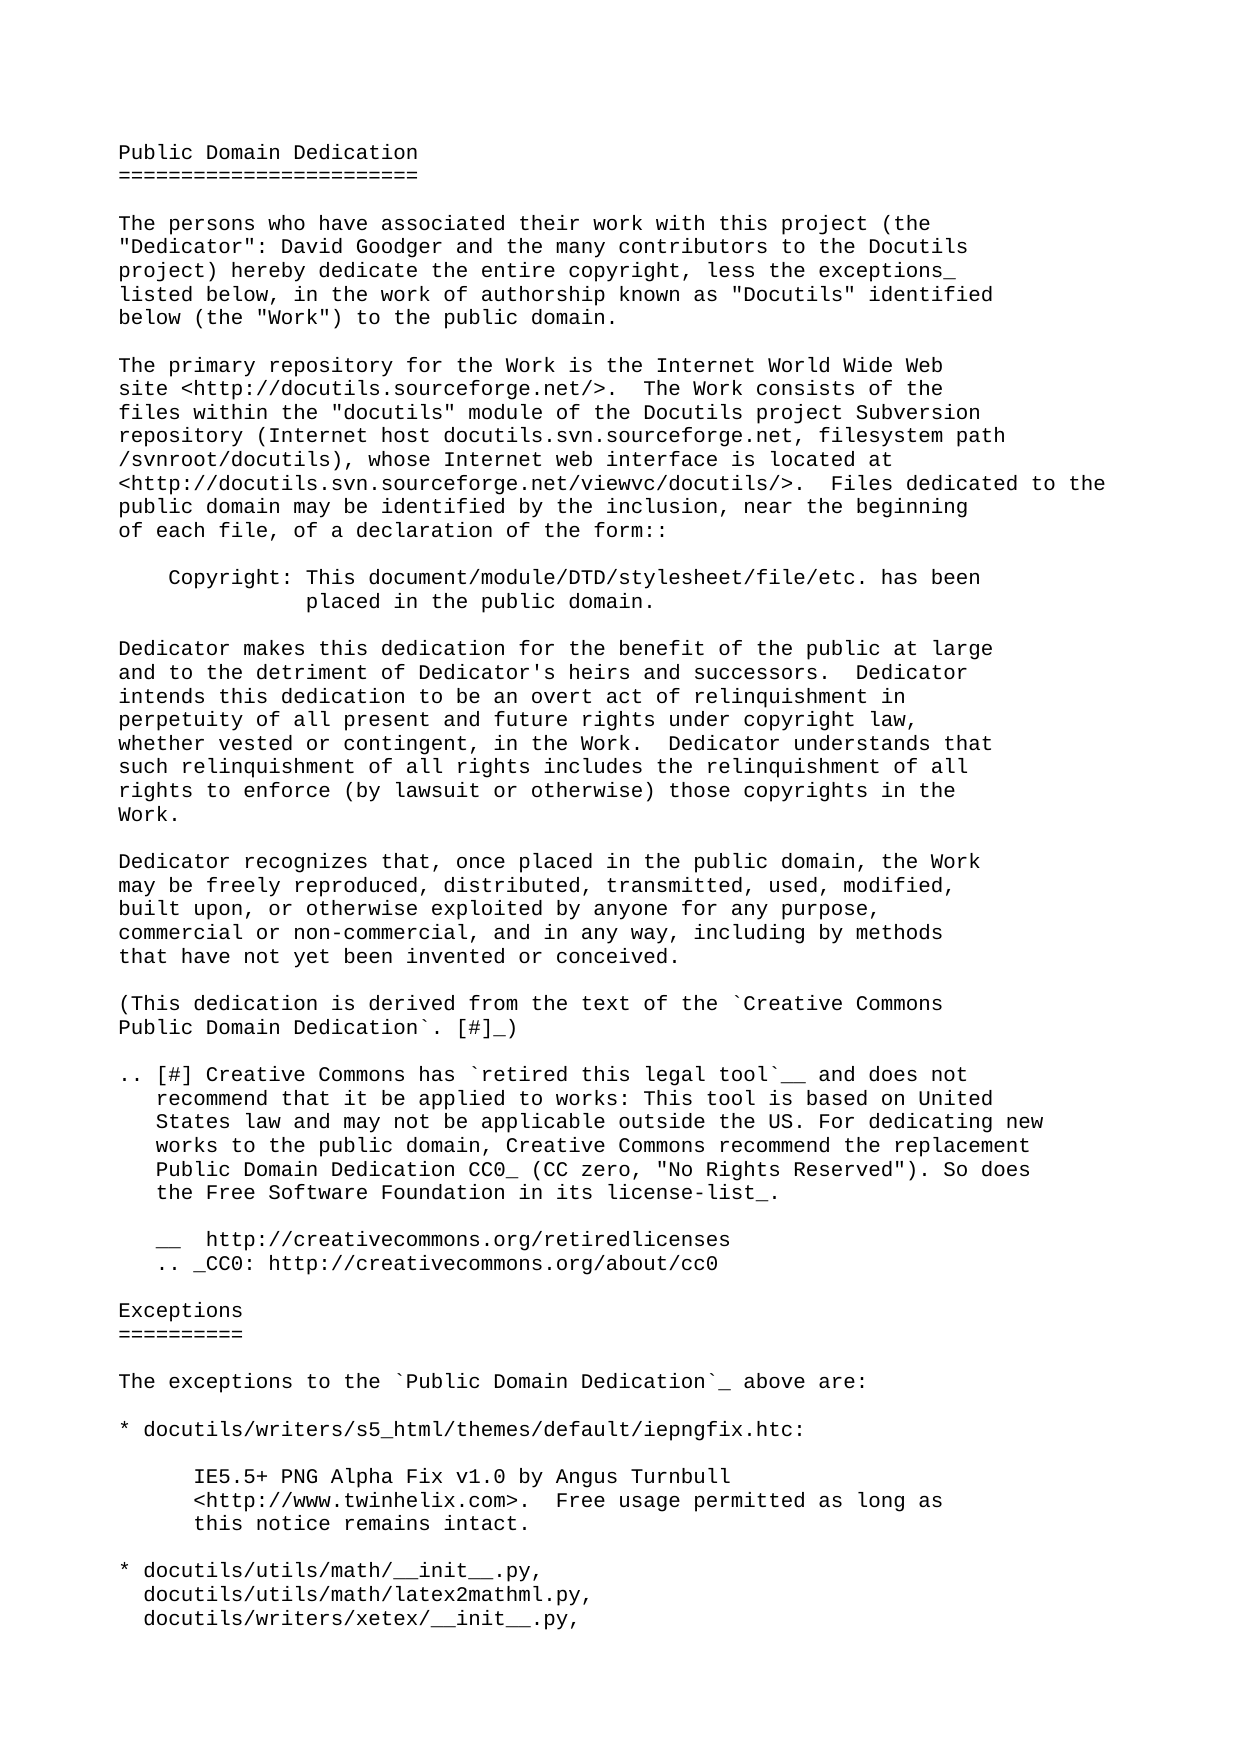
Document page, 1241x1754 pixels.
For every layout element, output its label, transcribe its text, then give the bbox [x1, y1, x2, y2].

text commercial or non-commercial, and in any way, including by methods [118, 922, 1122, 946]
text Public Domain Dedication CC0_ (CC zero, "No Rights Reserved"). So does [118, 1158, 1122, 1182]
text the Free Software Foundation in its license-list_. [118, 1182, 1122, 1206]
text ========== [118, 1324, 1122, 1348]
text placed in the public domain. [118, 591, 1122, 615]
text public domain may be identified by the inclusion, near the beginning [118, 496, 1122, 520]
text Work. [118, 804, 1122, 827]
text files within the "docutils" module of the Docutils project Subversion [118, 402, 1122, 426]
text __ http://creativecommons.org/retiredlicenses [118, 1229, 1122, 1253]
text .. _CC0: http://creativecommons.org/about/cc0 [118, 1253, 1122, 1277]
text Exceptions [118, 1300, 1122, 1324]
text docutils/utils/math/latex2mathml.py, [118, 1584, 1122, 1608]
text The exceptions to the `Public Domain Dedication`_ above are: [118, 1371, 1122, 1395]
text built upon, or otherwise exploited by anyone for any purpose, [118, 898, 1122, 922]
text project) hereby dedicate the entire copyright, less the exceptions_ [118, 260, 1122, 284]
text this notice remains intact. [118, 1513, 1122, 1537]
text ======================== [118, 165, 1122, 189]
text of each file, of a declaration of the form:: [118, 520, 1122, 544]
text .. [#] Creative Commons has `retired this legal tool`__ and does not [118, 1064, 1122, 1088]
text Dedicator makes this dedication for the benefit of the public at large [118, 638, 1122, 662]
text and to the detriment of Dedicator's heirs and successors. Dedicator [118, 662, 1122, 686]
text intends this dedication to be an overt act of relinquishment in [118, 686, 1122, 709]
text "Dedicator": David Goodger and the many contributors to the Docutils [118, 236, 1122, 260]
text below (the "Work") to the public domain. [118, 307, 1122, 331]
text <http://docutils.svn.sourceforge.net/viewvc/docutils/>. Files dedicated to the [118, 473, 1122, 496]
text may be freely reproduced, distributed, transmitted, used, modified, [118, 875, 1122, 898]
text /svnroot/docutils), whose Internet web interface is located at [118, 449, 1122, 473]
text (This dedication is derived from the text of the `Creative Commons [118, 993, 1122, 1017]
text Public Domain Dedication [118, 142, 1122, 165]
text * docutils/writers/s5_html/themes/default/iepngfix.htc: [118, 1419, 1122, 1442]
text Dedicator recognizes that, once placed in the public domain, the Work [118, 851, 1122, 875]
text The persons who have associated their work with this project (the [118, 213, 1122, 236]
text that have not yet been invented or conceived. [118, 946, 1122, 969]
text <http://www.twinhelix.com>. Free usage permitted as long as [118, 1489, 1122, 1513]
text IE5.5+ PNG Alpha Fix v1.0 by Angus Turnbull [118, 1466, 1122, 1489]
text docutils/writers/xetex/__init__.py, [118, 1608, 1122, 1631]
text Copyright: This document/module/DTD/stylesheet/file/etc. has been [118, 567, 1122, 591]
text whether vested or contingent, in the Work. Dedicator understands that [118, 733, 1122, 757]
text Public Domain Dedication`. [#]_) [118, 1017, 1122, 1040]
text repository (Internet host docutils.svn.sourceforge.net, filesystem path [118, 426, 1122, 449]
text such relinquishment of all rights includes the relinquishment of all [118, 757, 1122, 780]
text works to the public domain, Creative Commons recommend the replacement [118, 1135, 1122, 1158]
text recommend that it be applied to works: This tool is based on United [118, 1088, 1122, 1111]
text States law and may not be applicable outside the US. For dedicating new [118, 1111, 1122, 1135]
text listed below, in the work of authorship known as "Docutils" identified [118, 284, 1122, 307]
text perpetuity of all present and future rights under copyright law, [118, 709, 1122, 733]
text * docutils/utils/math/__init__.py, [118, 1561, 1122, 1584]
text The primary repository for the Work is the Internet World Wide Web [118, 354, 1122, 378]
text site <http://docutils.sourceforge.net/>. The Work consists of the [118, 378, 1122, 402]
text rights to enforce (by lawsuit or otherwise) those copyrights in the [118, 780, 1122, 804]
